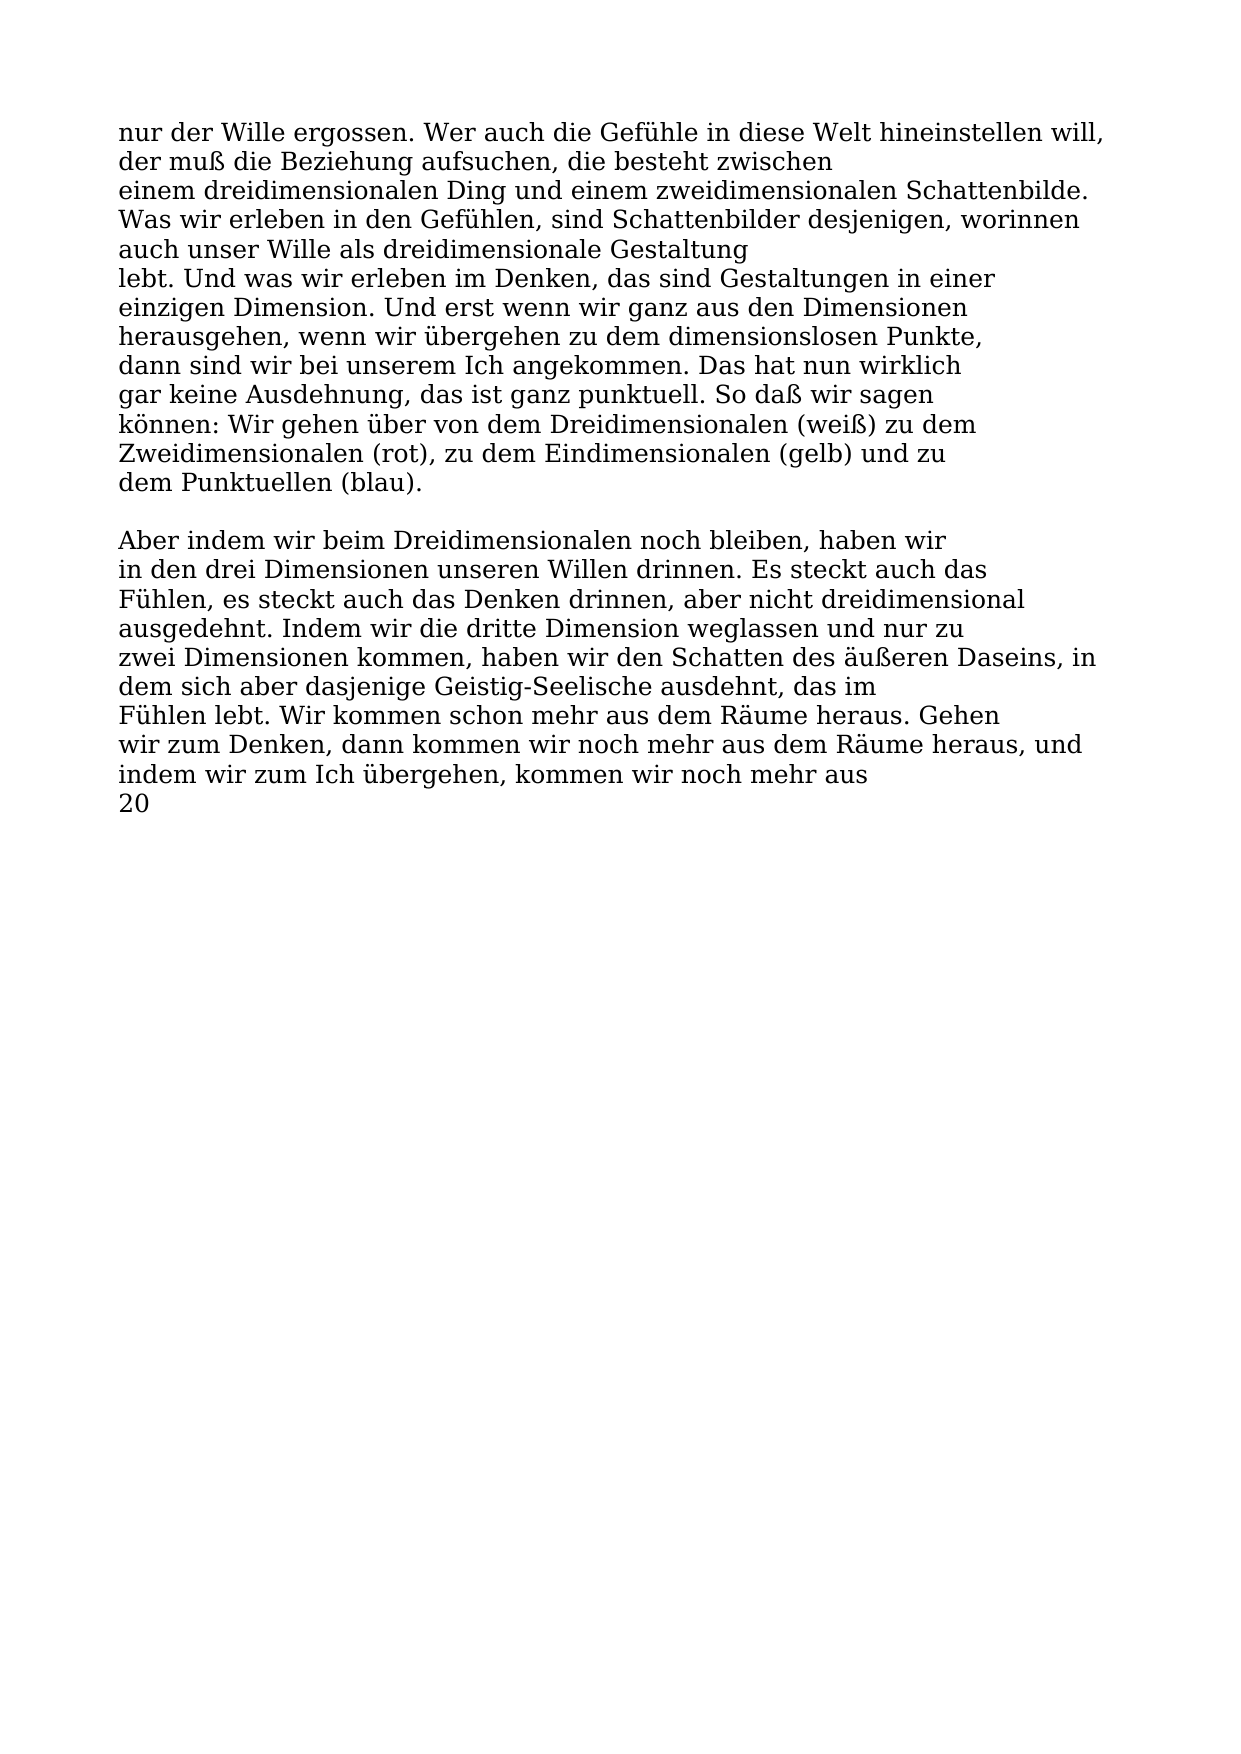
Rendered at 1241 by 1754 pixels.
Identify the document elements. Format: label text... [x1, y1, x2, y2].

text können: Wir gehen über von dem Dreidimensionalen (weiß) zu dem [118, 410, 1122, 439]
text Zweidimensionalen (rot), zu dem Eindimensionalen (gelb) und zu [118, 439, 1122, 468]
text dem Punktuellen (blau). [118, 468, 1122, 497]
text Aber indem wir beim Dreidimensionalen noch bleiben, haben wir [118, 526, 1122, 556]
text 20 [118, 789, 1122, 818]
text nur der Wille ergossen. Wer auch die Gefühle in diese Welt hineinstellen will, der muß die Beziehung aufsuchen, die besteht zwischen [118, 118, 1122, 176]
text Fühlen, es steckt auch das Denken drinnen, aber nicht dreidimensional [118, 585, 1122, 614]
text gar keine Ausdehnung, das ist ganz punktuell. So daß wir sagen [118, 381, 1122, 410]
text dann sind wir bei unserem Ich angekommen. Das hat nun wirklich [118, 351, 1122, 381]
text in den drei Dimensionen unseren Willen drinnen. Es steckt auch das [118, 556, 1122, 585]
text herausgehen, wenn wir übergehen zu dem dimensionslosen Punkte, [118, 322, 1122, 351]
text einzigen Dimension. Und erst wenn wir ganz aus den Dimensionen [118, 293, 1122, 322]
text zwei Dimensionen kommen, haben wir den Schatten des äußeren Daseins, in dem sich aber dasjenige Geistig-Seelische ausdehnt, das im [118, 643, 1122, 701]
text wir zum Denken, dann kommen wir noch mehr aus dem Räume heraus, und indem wir zum Ich übergehen, kommen wir noch mehr aus [118, 731, 1122, 789]
text einem dreidimensionalen Ding und einem zweidimensionalen Schattenbilde. Was wir erleben in den Gefühlen, sind Schattenbilder desjenigen, worinnen auch unser Wille als dreidimensionale Gestaltung [118, 176, 1122, 264]
text ausgedehnt. Indem wir die dritte Dimension weglassen und nur zu [118, 614, 1122, 643]
text lebt. Und was wir erleben im Denken, das sind Gestaltungen in einer [118, 264, 1122, 293]
text Fühlen lebt. Wir kommen schon mehr aus dem Räume heraus. Gehen [118, 701, 1122, 731]
